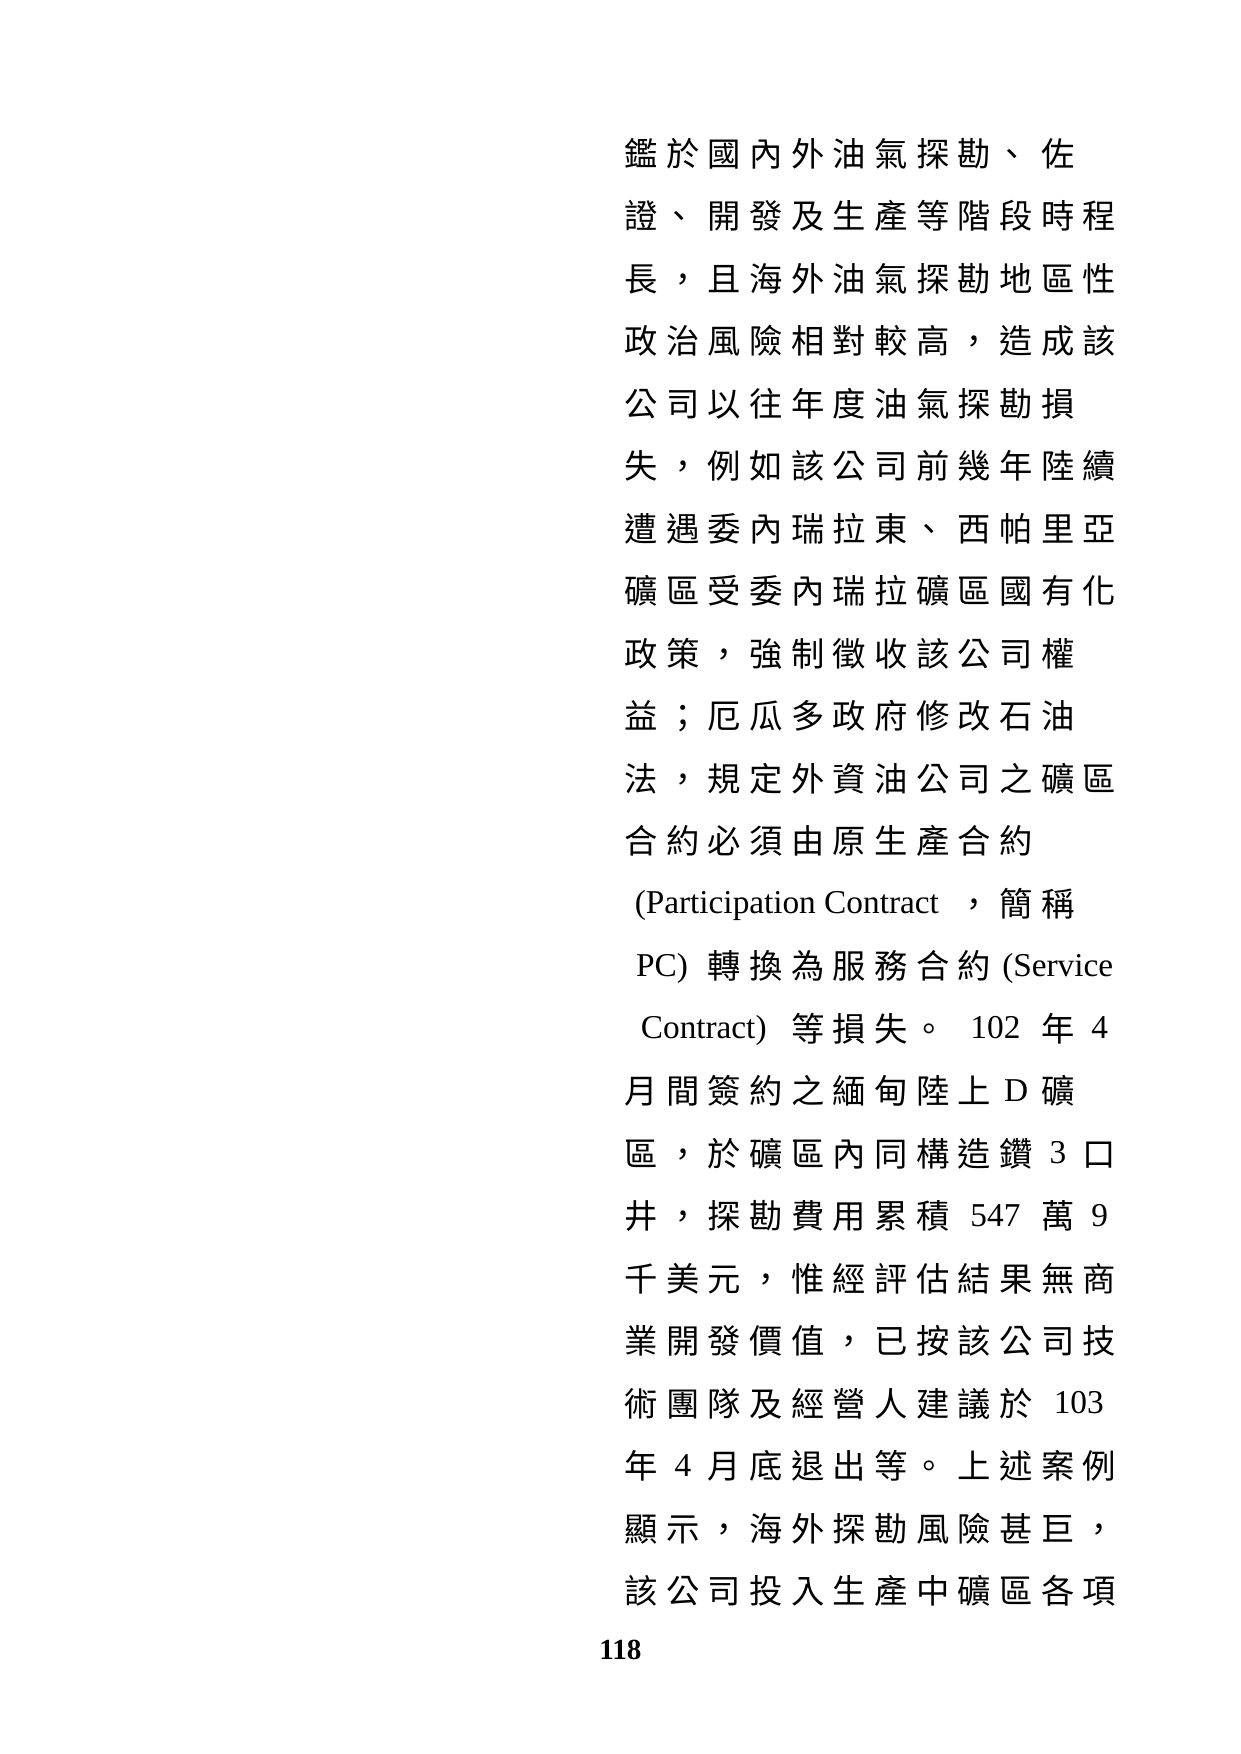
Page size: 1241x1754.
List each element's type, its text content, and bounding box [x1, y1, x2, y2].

list 鑑於國內外油氣探勘、佐證、開發及生產等階段時程長，且海外油氣探勘地區性政治風險相對較高，造成該公司以往年度油氣探勘損失，例如該公司前幾年陸續遭遇委內瑞拉東、西帕里亞礦區受委內瑞拉礦區國有化政策，強制徵收該公司權益；厄瓜多政府修改石油法，規定外資油公司之礦區合約必須由原生產合約(Participation Contract，簡稱PC)轉換為服務合約(Service Contract)等損失。102年4月間簽約之緬甸陸上D礦區，於礦區內同構造鑽3口井，探勘費用累積547萬9千美元，惟經評估結果無商業開發價值，已按該公司技術團隊及經營人建議於103年4月底退出等。上述案例顯示，海外探勘風險甚巨，該公司投入生產中礦區各項 [489, 110, 1120, 1610]
